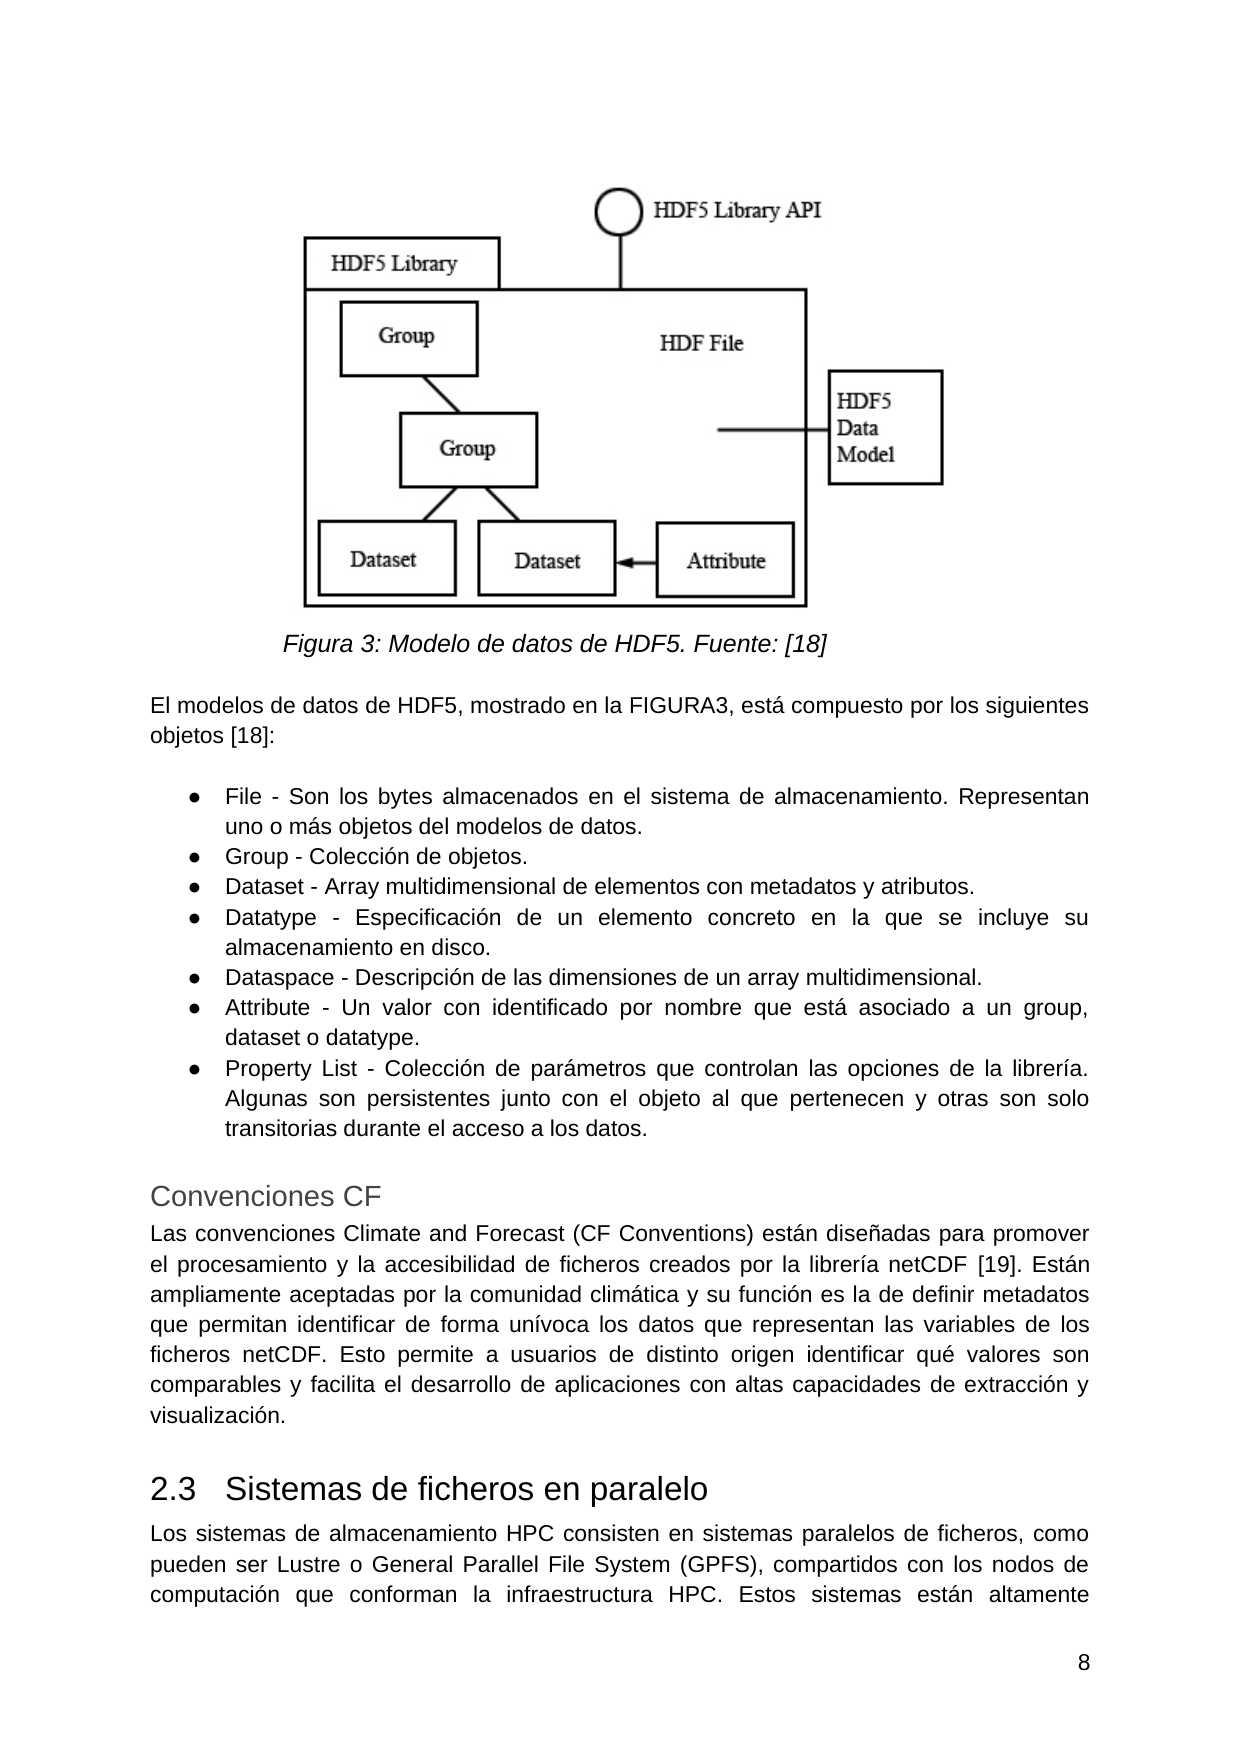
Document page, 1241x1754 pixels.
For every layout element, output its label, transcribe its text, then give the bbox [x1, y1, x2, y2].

list Attribute - Un valor con identificado por nombre que está asociado a un group, dataset o datatype. [187, 994, 1090, 1051]
list Dataspace - Descripción de las dimensiones de un array multidimensional. [187, 964, 1090, 990]
text Las convenciones Climate and Forecast (CF Conventions) están diseñadas para promover el procesamiento y la accesibilidad de ficheros creados por la librería netCDF [19]. Están ampliamente aceptadas por la comunidad climática y su función es la de definir metadatos que permitan identificar de forma unívoca los datos que representan las variables de los ficheros netCDF. Esto permite a usuarios de distinto origen identificar qué valores son comparables y facilita el desarrollo de aplicaciones con altas capacidades de extracción y visualización. [150, 1220, 1090, 1428]
text Figura 3: Modelo de datos de HDF5. Fuente: [18] [283, 625, 958, 658]
text El modelos de datos de HDF5, mostrado en la FIGURA3, está compuesto por los siguientes objetos [18]: [150, 692, 1090, 749]
list Property List - Colección de parámetros que controlan las opciones de la librería. Algunas son persistentes junto con el objeto al que pertenecen y otras son solo transitorias durante el acceso a los datos. [187, 1054, 1090, 1141]
list File - Son los bytes almacenados en el sistema de almacenamiento. Representan uno o más objetos del modelos de datos. [187, 783, 1090, 839]
list Dataset - Array multidimensional de elementos con metadatos y atributos. [187, 873, 1090, 900]
list Datatype - Especificación de un elemento concreto en la que se incluye su almacenamiento en disco. [187, 903, 1090, 960]
subtitle Sistemas de ficheros en paralelo [150, 1469, 1090, 1508]
picture [282, 175, 958, 625]
list Group - Colección de objetos. [187, 843, 1090, 869]
text Los sistemas de almacenamiento HPC consisten en sistemas paralelos de ficheros, como pueden ser Lustre o General Parallel File System (GPFS), compartidos con los nodos de computación que conforman la infraestructura HPC. Estos sistemas están altamente [150, 1520, 1090, 1607]
subtitle Convenciones CF [150, 1178, 1090, 1212]
